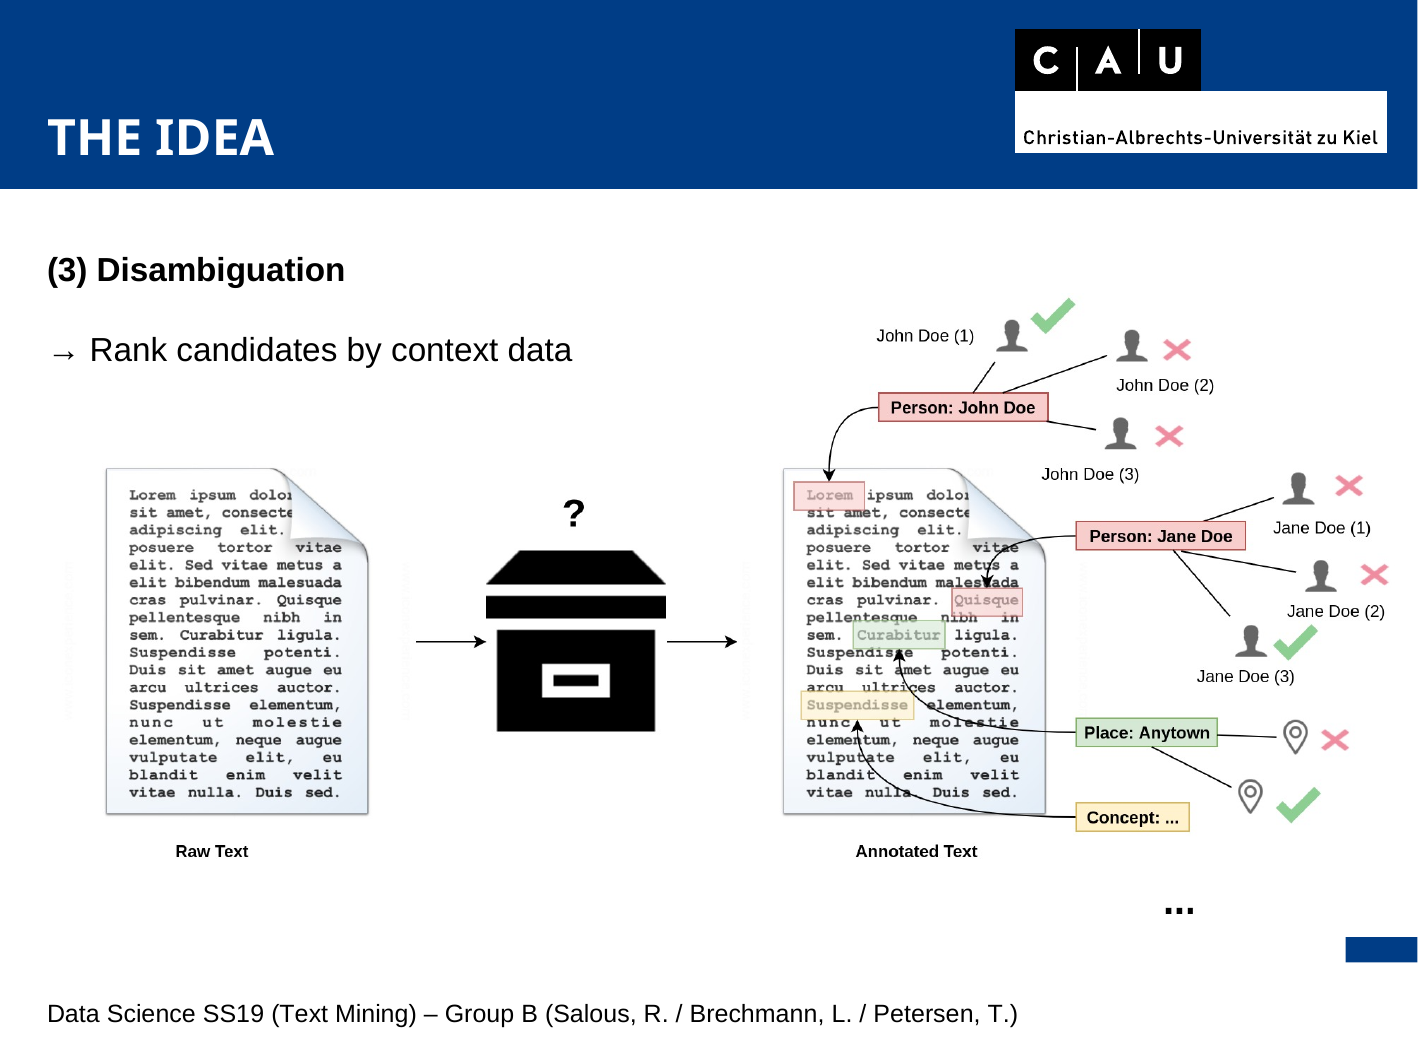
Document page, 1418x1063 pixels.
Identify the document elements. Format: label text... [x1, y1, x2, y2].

text_box (3) Disambiguation → Rank candidates by context data [47, 247, 1370, 368]
picture [0, 293, 1418, 922]
text_box THE IDEA [47, 23, 981, 166]
text_box Data Science SS19 (Text Mining) – Group B (Salous, R. / Brechmann, L. / Petersen, T.) [47, 979, 1370, 1028]
